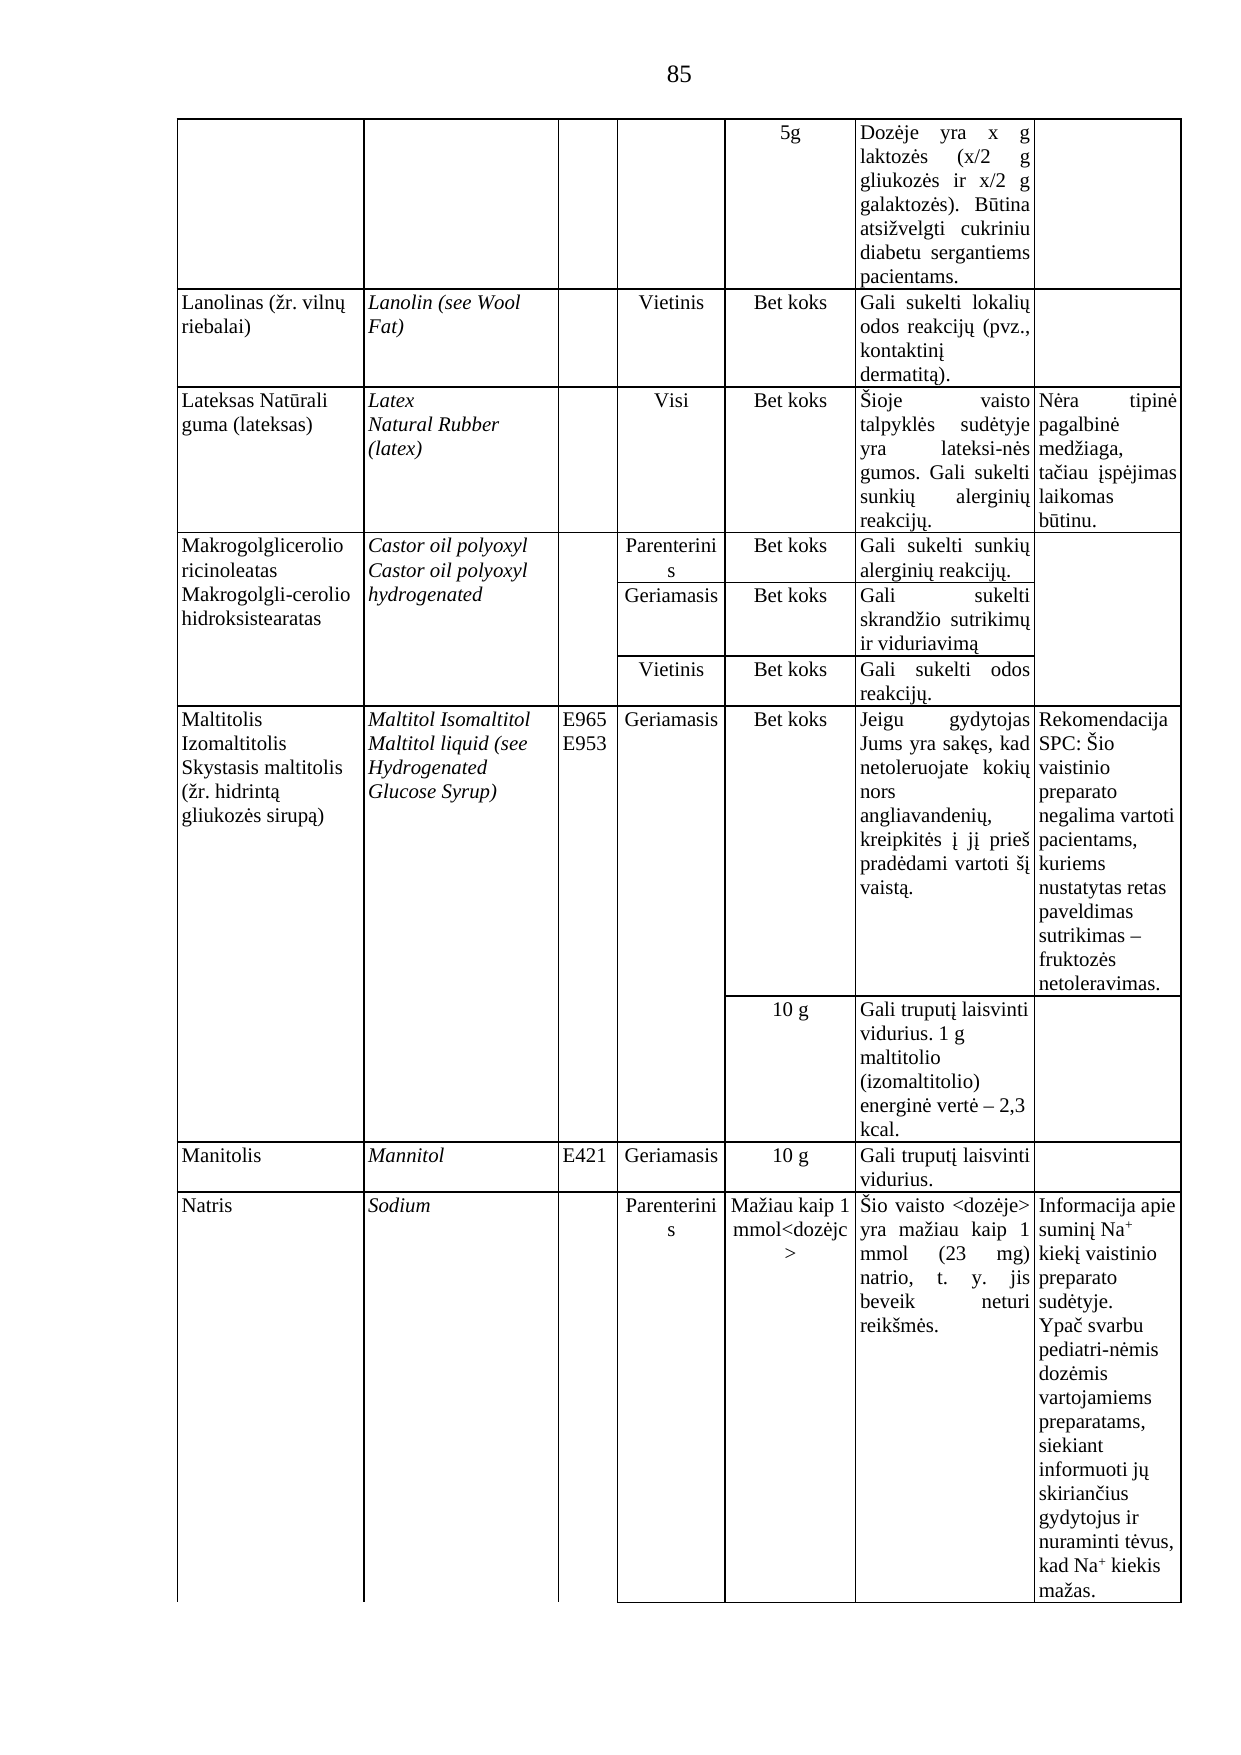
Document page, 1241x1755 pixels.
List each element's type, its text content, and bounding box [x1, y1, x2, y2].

table_cell [1035, 533, 1180, 705]
table_cell Visi [618, 388, 724, 532]
table_cell Bet koks [726, 657, 855, 705]
table_cell [618, 120, 724, 288]
table_cell Castor oil polyoxyl Castor oil polyoxyl hydrogenated [365, 533, 558, 705]
table_cell E965 E953 [559, 707, 617, 1141]
table_cell [1035, 997, 1180, 1141]
table_cell Manitolis [178, 1143, 363, 1191]
table_cell 10 g [726, 997, 855, 1141]
table_cell Geriamasis [618, 1143, 724, 1191]
table_cell Bet koks [726, 290, 855, 386]
table_cell [559, 388, 617, 532]
table_cell Lanolinas (žr. vilnų riebalai) [178, 290, 363, 386]
table_cell Lanolin (see Wool Fat) [365, 290, 558, 386]
table_cell Parenterinis [618, 1193, 724, 1602]
table_cell Makrogolglicerolio ricinoleatas Makrogolgli-cerolio hidroksistearatas [178, 533, 363, 705]
table_cell [559, 120, 617, 288]
table_cell Sodium [365, 1193, 558, 1602]
table_cell Jeigu gydytojas Jums yra sakęs, kad netoleruojate kokių nors angliavandenių, kreipkitės į jį prieš pradėdami vartoti šį vaistą. [856, 707, 1034, 995]
table_cell Lateksas Natūrali guma (lateksas) [178, 388, 363, 532]
table_cell [559, 1193, 617, 1602]
table_cell Šio vaisto <dozėje> yra mažiau kaip 1 mmol (23 mg) natrio, t. y. jis beveik neturi reikšmės. [856, 1193, 1034, 1602]
table_cell [365, 120, 558, 288]
table_cell 10 g [726, 1143, 855, 1191]
table_cell Vietinis [618, 657, 724, 705]
table_cell Mannitol [365, 1143, 558, 1191]
table_cell Maltitol Isomaltitol Maltitol liquid (see Hydrogenated Glucose Syrup) [365, 707, 558, 1141]
table_cell [559, 290, 617, 386]
table_cell Bet koks [726, 583, 855, 655]
table_cell Bet koks [726, 707, 855, 995]
table_cell Natris [178, 1193, 363, 1602]
table_cell Bet koks [726, 388, 855, 532]
table_cell 5g [726, 120, 855, 288]
table_cell [1035, 120, 1180, 288]
table_cell [178, 120, 363, 288]
table_cell [1035, 1143, 1180, 1191]
table_cell E421 [559, 1143, 617, 1191]
table_cell Latex Natural Rubber (latex) [365, 388, 558, 532]
table_cell Geriamasis [618, 707, 724, 1141]
table_cell Vietinis [618, 290, 724, 386]
table_cell Bet koks [726, 533, 855, 582]
table_cell Geriamasis [618, 583, 724, 655]
table_cell [1035, 290, 1180, 386]
table_cell Mažiau kaip 1 mmol<dozėjc> [726, 1193, 855, 1602]
table_cell Maltitolis Izomaltitolis Skystasis maltitolis (žr. hidrintą gliukozės sirupą) [178, 707, 363, 1141]
table_cell [559, 533, 617, 705]
